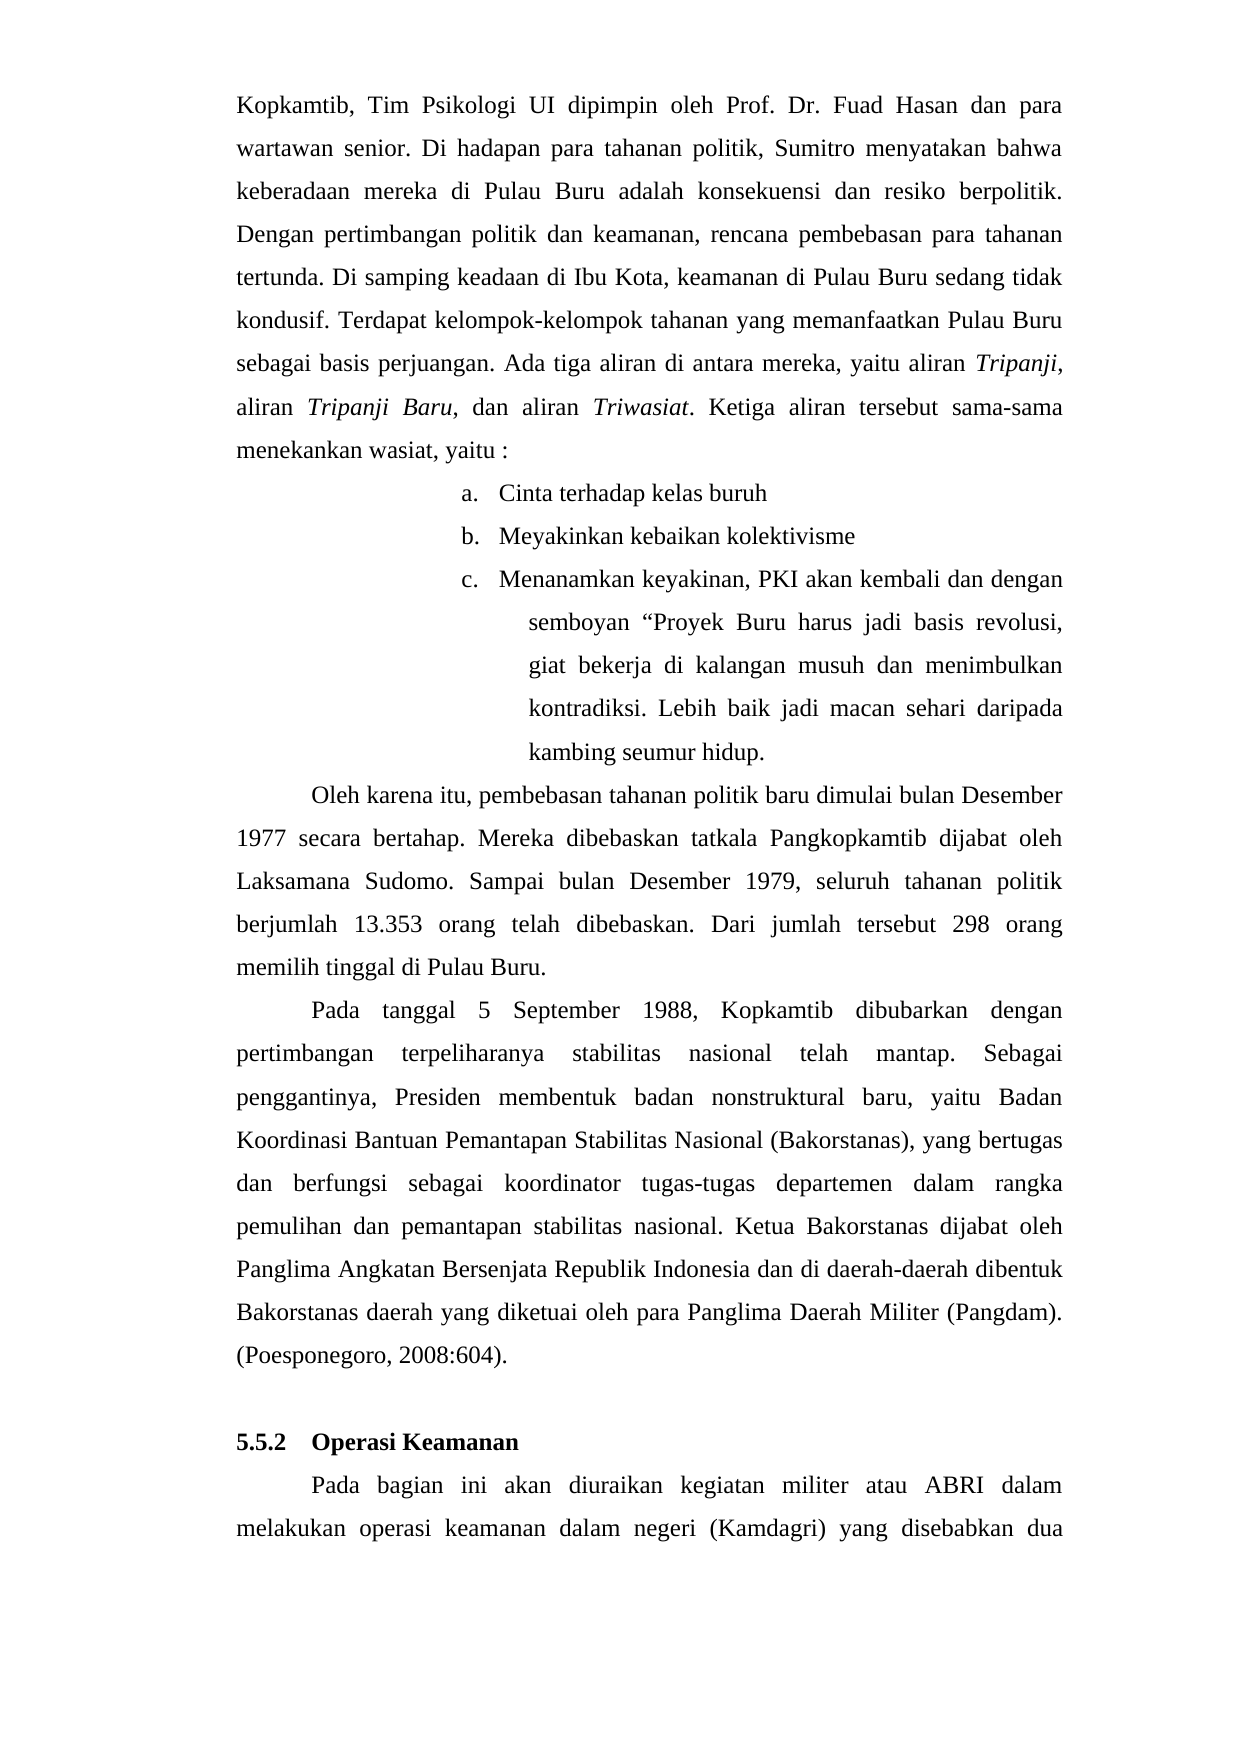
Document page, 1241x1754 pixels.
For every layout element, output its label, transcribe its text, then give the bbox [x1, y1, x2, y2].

list Cinta terhadap kelas buruh [461, 478, 1063, 507]
text Oleh karena itu, pembebasan tahanan politik baru dimulai bulan Desember 1977 secara bertahap. Mereka dibebaskan tatkala Pangkopkamtib dijabat oleh Laksamana Sudomo. Sampai bulan Desember 1979, seluruh tahanan politik berjumlah 13.353 orang telah dibebaskan. Dari jumlah tersebut 298 orang memilih tinggal di Pulau Buru. [236, 780, 1063, 981]
text Pada bagian ini akan diuraikan kegiatan militer atau ABRI dalam melakukan operasi keamanan dalam negeri (Kamdagri) yang disebabkan dua [236, 1470, 1063, 1542]
list Menanamkan keyakinan, PKI akan kembali dan dengan semboyan “Proyek Buru harus jadi basis revolusi, giat bekerja di kalangan musuh dan menimbulkan kontradiksi. Lebih baik jadi macan sehari daripada kambing seumur hidup. [461, 564, 1063, 765]
text Pada tanggal 5 September 1988, Kopkamtib dibubarkan dengan pertimbangan terpeliharanya stabilitas nasional telah mantap. Sebagai penggantinya, Presiden membentuk badan nonstruktural baru, yaitu Badan Koordinasi Bantuan Pemantapan Stabilitas Nasional (Bakorstanas), yang bertugas dan berfungsi sebagai koordinator tugas-tugas departemen dalam rangka pemulihan dan pemantapan stabilitas nasional. Ketua Bakorstanas dijabat oleh Panglima Angkatan Bersenjata Republik Indonesia dan di daerah-daerah dibentuk Bakorstanas daerah yang diketuai oleh para Panglima Daerah Militer (Pangdam). (Poesponegoro, 2008:604). [236, 995, 1063, 1369]
list Operasi Keamanan [236, 1427, 1063, 1455]
list Meyakinkan kebaikan kolektivisme [461, 521, 1063, 550]
text Kopkamtib, Tim Psikologi UI dipimpin oleh Prof. Dr. Fuad Hasan dan para wartawan senior. Di hadapan para tahanan politik, Sumitro menyatakan bahwa keberadaan mereka di Pulau Buru adalah konsekuensi dan resiko berpolitik. Dengan pertimbangan politik dan keamanan, rencana pembebasan para tahanan tertunda. Di samping keadaan di Ibu Kota, keamanan di Pulau Buru sedang tidak kondusif. Terdapat kelompok-kelompok tahanan yang memanfaatkan Pulau Buru sebagai basis perjuangan. Ada tiga aliran di antara mereka, yaitu aliran Tripanji, aliran Tripanji Baru, dan aliran Triwasiat. Ketiga aliran tersebut sama-sama menekankan wasiat, yaitu : [236, 90, 1063, 463]
